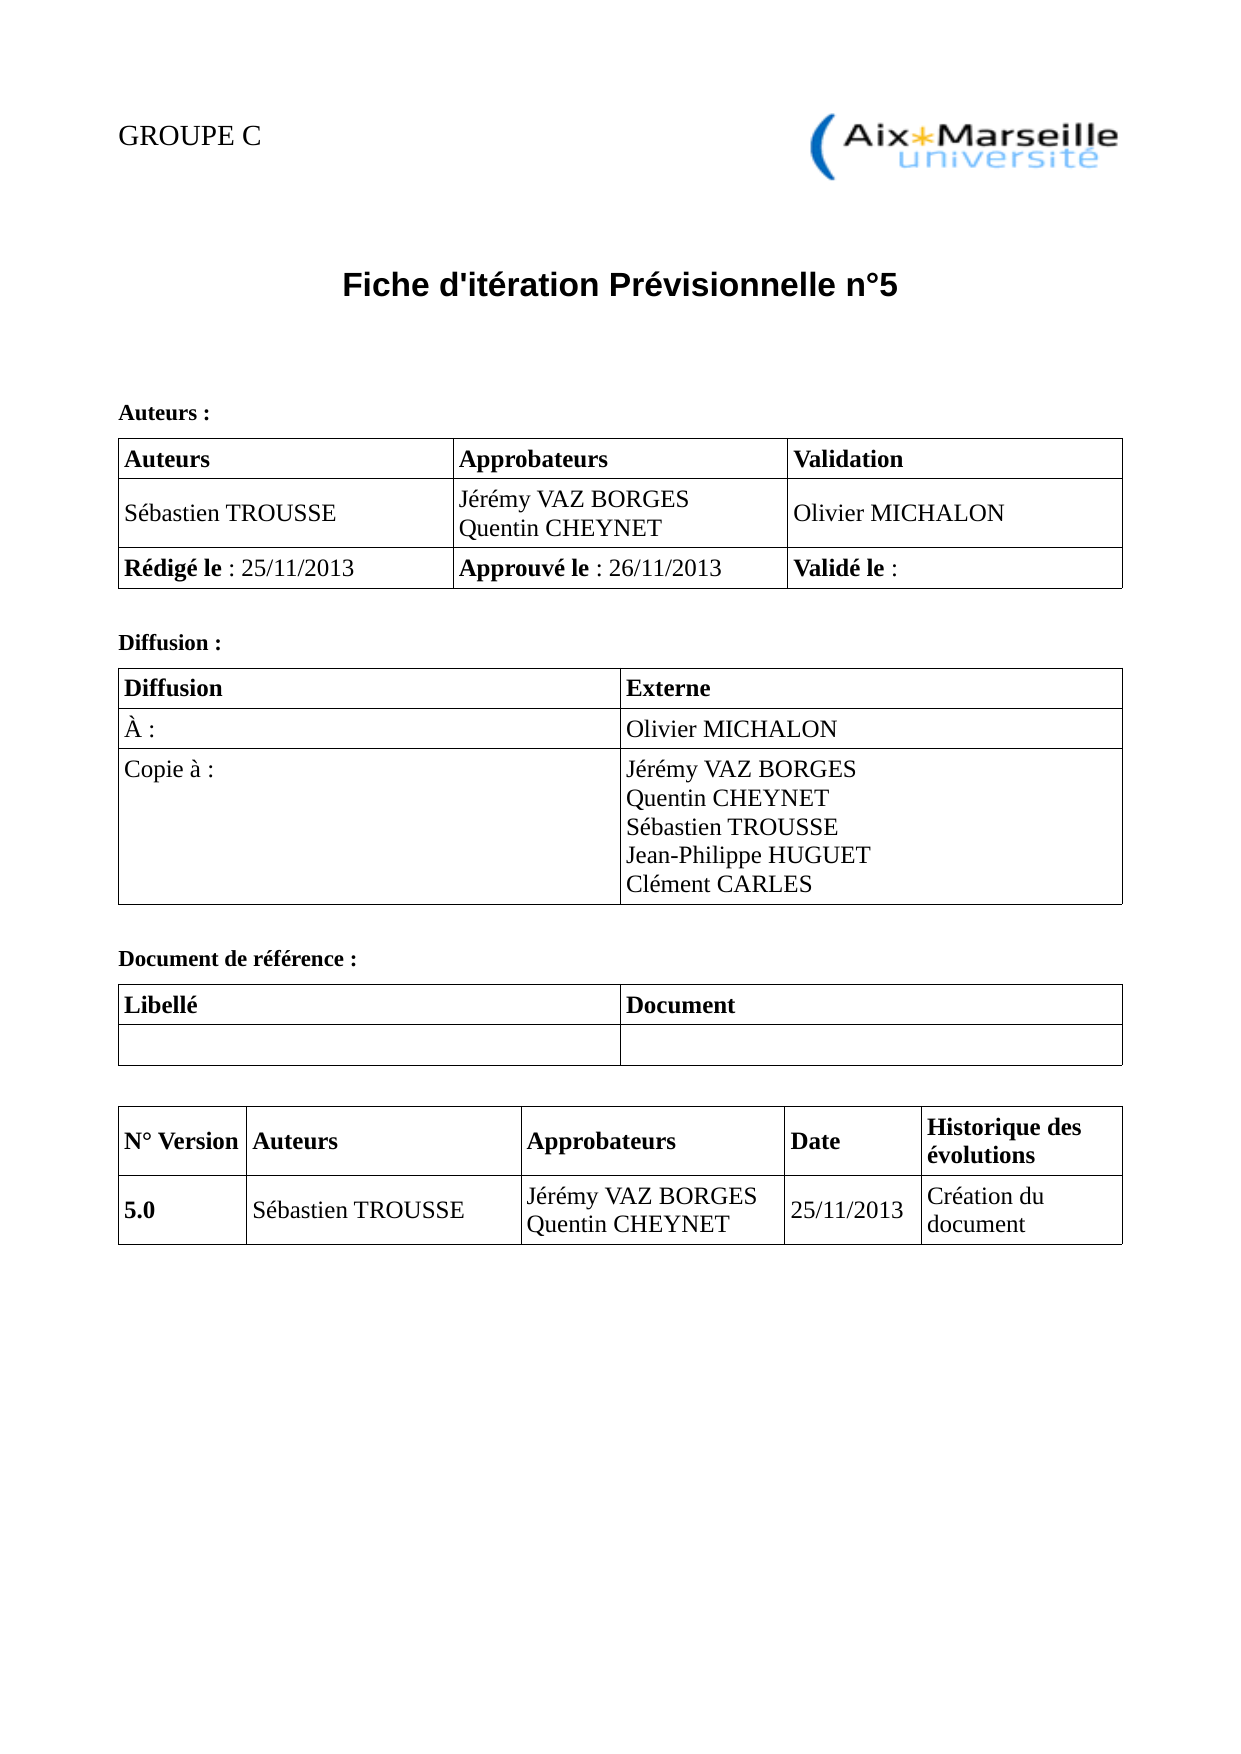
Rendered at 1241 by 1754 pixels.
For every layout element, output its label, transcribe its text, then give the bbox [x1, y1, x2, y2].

table_cell Jérémy VAZ BORGES Quentin CHEYNET [454, 479, 787, 547]
table_header Approbateurs [522, 1107, 784, 1175]
table_header Date [785, 1107, 921, 1175]
table_header Auteurs [247, 1107, 521, 1175]
table_cell 5.0 [119, 1176, 246, 1244]
table_cell À : [119, 709, 620, 748]
table_cell Création du document [922, 1176, 1122, 1244]
table_cell Approuvé le : 26/11/2013 [454, 548, 787, 587]
table_header Auteurs [119, 439, 453, 478]
table_header Validation [788, 439, 1122, 478]
table_cell Copie à : [119, 749, 620, 904]
table_cell Sébastien TROUSSE [247, 1176, 521, 1244]
text Diffusion : [118, 629, 1122, 655]
table_cell Jérémy VAZ BORGES Quentin CHEYNET [522, 1176, 784, 1244]
table_cell Rédigé le : 25/11/2013 [119, 548, 453, 587]
table_cell 25/11/2013 [785, 1176, 921, 1244]
text Auteurs : [118, 399, 1122, 425]
table_header Externe [621, 669, 1122, 708]
table_cell Validé le : [788, 548, 1122, 587]
table_cell [621, 1025, 1122, 1064]
table_cell [119, 1025, 620, 1064]
table_cell Olivier MICHALON [788, 479, 1122, 547]
table_header Approbateurs [454, 439, 787, 478]
table_header Historique des évolutions [922, 1107, 1122, 1175]
table_header Diffusion [119, 669, 620, 708]
table_header N° Version [119, 1107, 246, 1175]
text GROUPE C [118, 118, 802, 152]
text Document de référence : [118, 945, 1122, 971]
table_cell Olivier MICHALON [621, 709, 1122, 748]
table_cell Sébastien TROUSSE [119, 479, 453, 547]
table_cell Jérémy VAZ BORGES Quentin CHEYNET Sébastien TROUSSE Jean-Philippe HUGUET Clément CARLES [621, 749, 1122, 904]
table_header Libellé [119, 985, 620, 1024]
subtitle Fiche d'itération Prévisionnelle n°5 [118, 265, 1122, 304]
table_header Document [621, 985, 1122, 1024]
